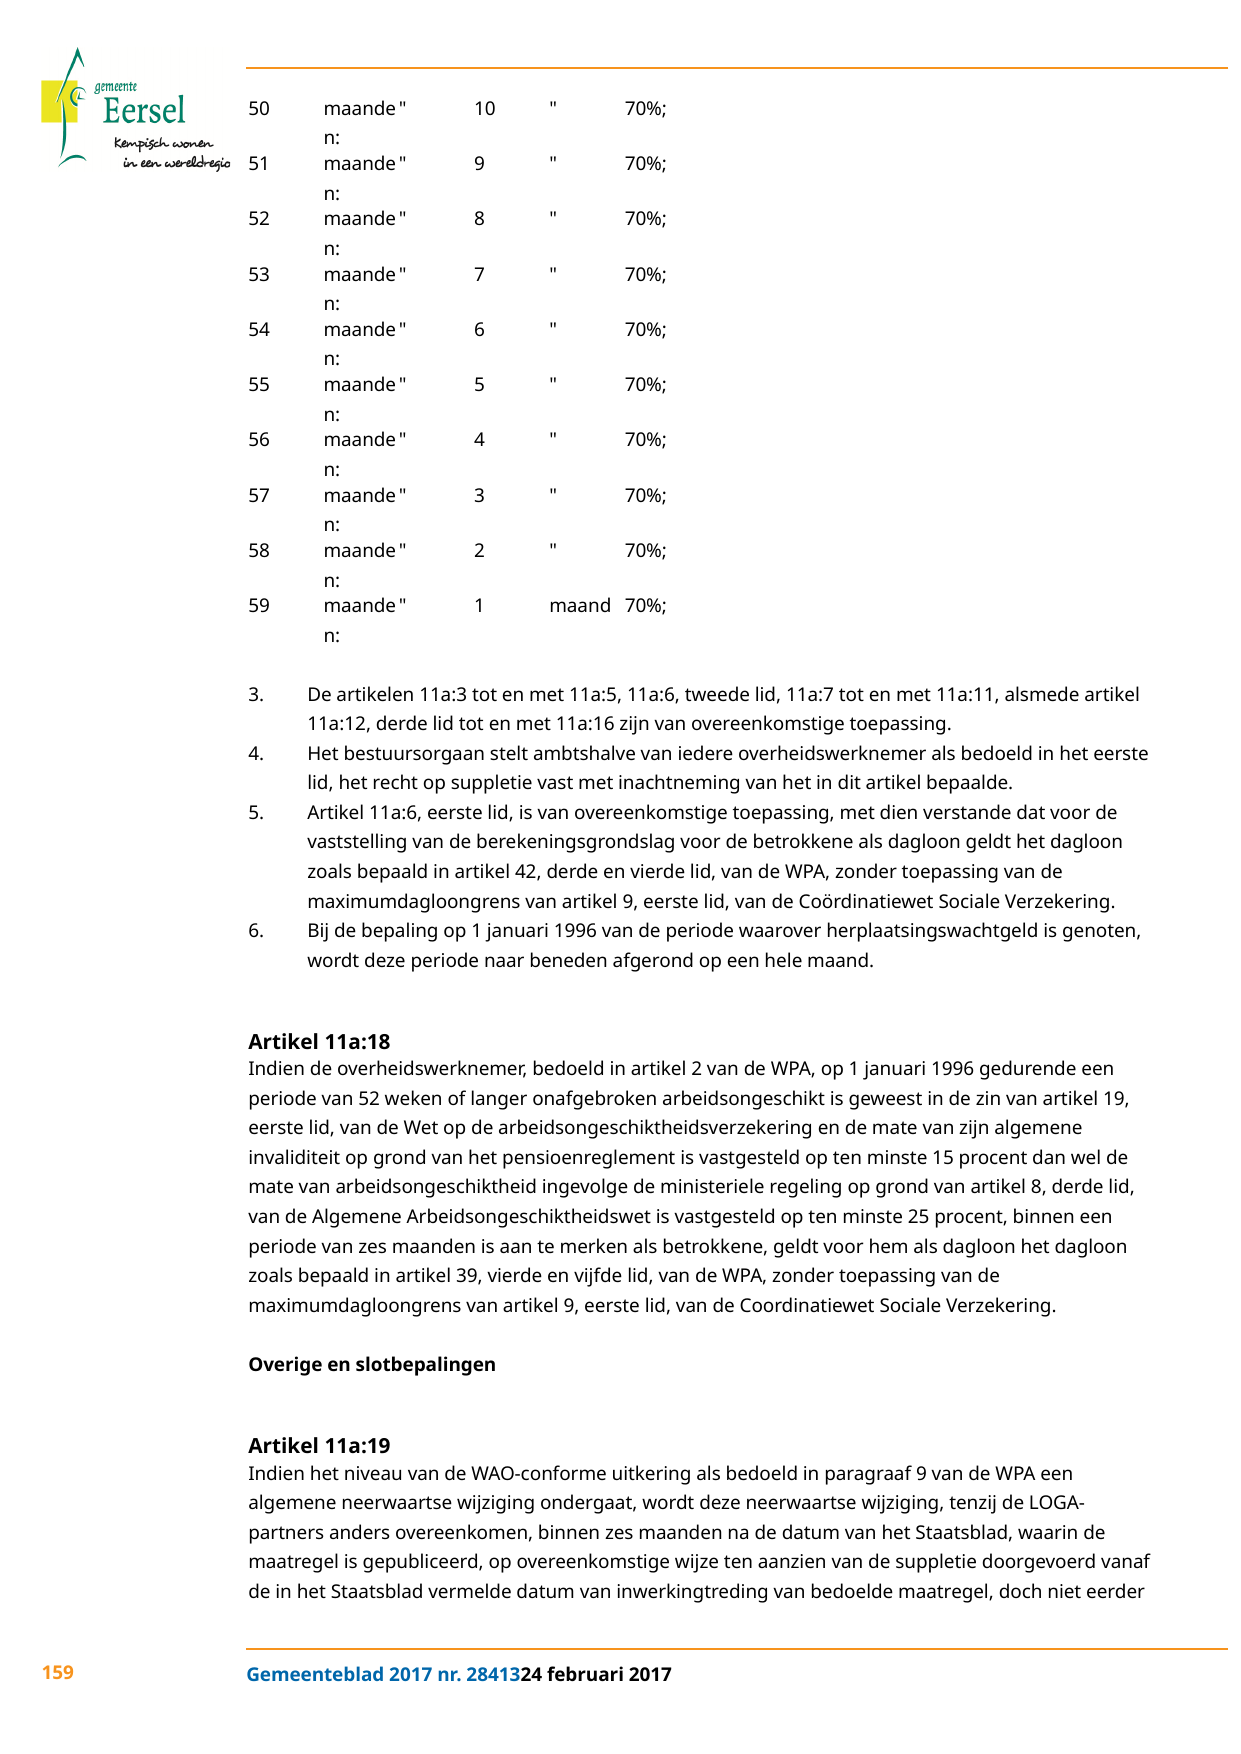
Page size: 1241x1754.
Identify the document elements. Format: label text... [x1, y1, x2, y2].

table_cell [1001, 316, 1076, 371]
list De artikelen 11a:3 tot en met 11a:5, 11a:6, tweede lid, 11a:7 tot en met 11a:11, alsmede artikel 11a:12, derde lid tot en met 11a:16 zijn van overeenkomstige toepassing. [248, 681, 1152, 736]
table_cell 70%; [625, 537, 700, 593]
table_cell [926, 482, 1001, 537]
table_cell [700, 537, 775, 593]
table_cell [850, 482, 926, 537]
table_cell 1 [474, 593, 549, 648]
text Artikel 11a:18 [248, 1027, 1152, 1055]
table_cell 54 [248, 316, 323, 371]
text Overige en slotbepalingen [248, 1351, 1152, 1377]
table_cell 70%; [625, 205, 700, 261]
table_cell [1076, 95, 1152, 150]
table_cell " [549, 205, 624, 261]
table_cell [850, 95, 926, 150]
table_cell [775, 150, 850, 205]
table_cell 7 [474, 261, 549, 316]
table_cell 70%; [625, 316, 700, 371]
table_cell " [399, 150, 474, 205]
table_cell [1076, 537, 1152, 593]
table_cell [850, 537, 926, 593]
table_cell 4 [474, 427, 549, 482]
table_cell " [399, 205, 474, 261]
table_cell [775, 316, 850, 371]
table_cell [850, 371, 926, 427]
table_cell maanden: [323, 482, 398, 537]
table_cell [1076, 371, 1152, 427]
table_cell [700, 205, 775, 261]
table_cell [1076, 593, 1152, 648]
text Indien het niveau van de WAO-conforme uitkering als bedoeld in paragraaf 9 van de WPA een algemene neerwaartse wijziging ondergaat, wordt deze neerwaartse wijziging, tenzij de LOGA- partners anders overeenkomen, binnen zes maanden na de datum van het Staatsblad, waarin de maatregel is gepubliceerd, op overeenkomstige wijze ten aanzien van de suppletie doorgevoerd vanaf de in het Staatsblad vermelde datum van inwerkingtreding van bedoelde maatregel, doch niet eerder [248, 1460, 1152, 1604]
table_cell " [549, 95, 624, 150]
table_cell " [399, 482, 474, 537]
table_cell [775, 593, 850, 648]
table_cell [1076, 316, 1152, 371]
table_cell [926, 205, 1001, 261]
table_cell maanden: [323, 316, 398, 371]
table_cell " [399, 95, 474, 150]
table_cell 57 [248, 482, 323, 537]
table_cell " [549, 261, 624, 316]
table_cell [850, 427, 926, 482]
table_cell 70%; [625, 150, 700, 205]
table_cell [775, 537, 850, 593]
table_cell [775, 482, 850, 537]
table_cell [1001, 482, 1076, 537]
table_cell [775, 205, 850, 261]
table_cell [700, 150, 775, 205]
table_cell 10 [474, 95, 549, 150]
table_cell [700, 371, 775, 427]
table_cell 50 [248, 95, 323, 150]
table_cell [926, 95, 1001, 150]
table_cell [1001, 427, 1076, 482]
table_cell 70%; [625, 261, 700, 316]
table_cell [775, 371, 850, 427]
table_cell 70%; [625, 427, 700, 482]
table_cell 56 [248, 427, 323, 482]
table_cell " [399, 261, 474, 316]
table_cell [926, 371, 1001, 427]
table_cell [926, 427, 1001, 482]
table_cell 59 [248, 593, 323, 648]
table_cell maanden: [323, 593, 398, 648]
table_cell [1076, 427, 1152, 482]
text Artikel 11a:19 [248, 1431, 1152, 1460]
table_cell maand [549, 593, 624, 648]
table_cell 8 [474, 205, 549, 261]
table_cell " [399, 427, 474, 482]
table_cell [1001, 95, 1076, 150]
table_cell [700, 482, 775, 537]
picture [41, 47, 231, 172]
table_cell [926, 593, 1001, 648]
table_cell " [399, 316, 474, 371]
table_cell [1001, 261, 1076, 316]
table_cell [775, 427, 850, 482]
table_cell " [549, 371, 624, 427]
table_cell 70%; [625, 371, 700, 427]
table_cell [850, 593, 926, 648]
table_cell 53 [248, 261, 323, 316]
table_cell [926, 261, 1001, 316]
table_cell [1001, 371, 1076, 427]
table_cell [1076, 150, 1152, 205]
table_cell [700, 593, 775, 648]
table_cell " [399, 371, 474, 427]
table_cell " [549, 427, 624, 482]
table_cell 2 [474, 537, 549, 593]
table_cell [1076, 482, 1152, 537]
table_cell [1001, 150, 1076, 205]
table_cell [1076, 261, 1152, 316]
table_cell [1001, 205, 1076, 261]
table_cell 58 [248, 537, 323, 593]
table_cell maanden: [323, 427, 398, 482]
table_cell 51 [248, 150, 323, 205]
list Bij de bepaling op 1 januari 1996 van de periode waarover herplaatsingswachtgeld is genoten, wordt deze periode naar beneden afgerond op een hele maand. [248, 917, 1152, 973]
table_cell 55 [248, 371, 323, 427]
table_cell [700, 261, 775, 316]
table_cell maanden: [323, 371, 398, 427]
table_cell " [399, 593, 474, 648]
table_cell [700, 427, 775, 482]
table_cell 3 [474, 482, 549, 537]
table_cell " [549, 482, 624, 537]
table_cell " [549, 316, 624, 371]
table_cell 9 [474, 150, 549, 205]
table_cell " [399, 537, 474, 593]
table_cell [850, 261, 926, 316]
table_cell [926, 316, 1001, 371]
table_cell 5 [474, 371, 549, 427]
table_cell " [549, 150, 624, 205]
table_cell 6 [474, 316, 549, 371]
table_cell [926, 537, 1001, 593]
text Indien de overheidswerknemer, bedoeld in artikel 2 van de WPA, op 1 januari 1996 gedurende een periode van 52 weken of langer onafgebroken arbeidsongeschikt is geweest in de zin van artikel 19, eerste lid, van de Wet op de arbeidsongeschiktheidsverzekering en de mate van zijn algemene invaliditeit op grond van het pensioenreglement is vastgesteld op ten minste 15 procent dan wel de mate van arbeidsongeschiktheid ingevolge de ministeriele regeling op grond van artikel 8, derde lid, van de Algemene Arbeidsongeschiktheidswet is vastgesteld op ten minste 25 procent, binnen een periode van zes maanden is aan te merken als betrokkene, geldt voor hem als dagloon het dagloon zoals bepaald in artikel 39, vierde en vijfde lid, van de WPA, zonder toepassing van de maximumdagloongrens van artikel 9, eerste lid, van de Coordinatiewet Sociale Verzekering. [248, 1055, 1152, 1318]
list Artikel 11a:6, eerste lid, is van overeenkomstige toepassing, met dien verstande dat voor de vaststelling van de berekeningsgrondslag voor de betrokkene als dagloon geldt het dagloon zoals bepaald in artikel 42, derde en vierde lid, van de WPA, zonder toepassing van de maximumdagloongrens van artikel 9, eerste lid, van de Coördinatiewet Sociale Verzekering. [248, 799, 1152, 913]
table_cell 70%; [625, 482, 700, 537]
table_cell [850, 205, 926, 261]
table_cell [926, 150, 1001, 205]
table_cell 70%; [625, 593, 700, 648]
table_cell maanden: [323, 537, 398, 593]
table_cell 70%; [625, 95, 700, 150]
table_cell [1076, 205, 1152, 261]
table_cell maanden: [323, 205, 398, 261]
table_cell [1001, 593, 1076, 648]
table_cell [775, 261, 850, 316]
table_cell [850, 150, 926, 205]
table_cell [850, 316, 926, 371]
table_cell " [549, 537, 624, 593]
list Het bestuursorgaan stelt ambtshalve van iedere overheidswerknemer als bedoeld in het eerste lid, het recht op suppletie vast met inachtneming van het in dit artikel bepaalde. [248, 740, 1152, 795]
table_cell 52 [248, 205, 323, 261]
table_cell maanden: [323, 261, 398, 316]
table_cell [700, 95, 775, 150]
table_cell [700, 316, 775, 371]
table_cell maanden: [323, 150, 398, 205]
table_cell [1001, 537, 1076, 593]
table_cell maanden: [323, 95, 398, 150]
table_cell [775, 95, 850, 150]
